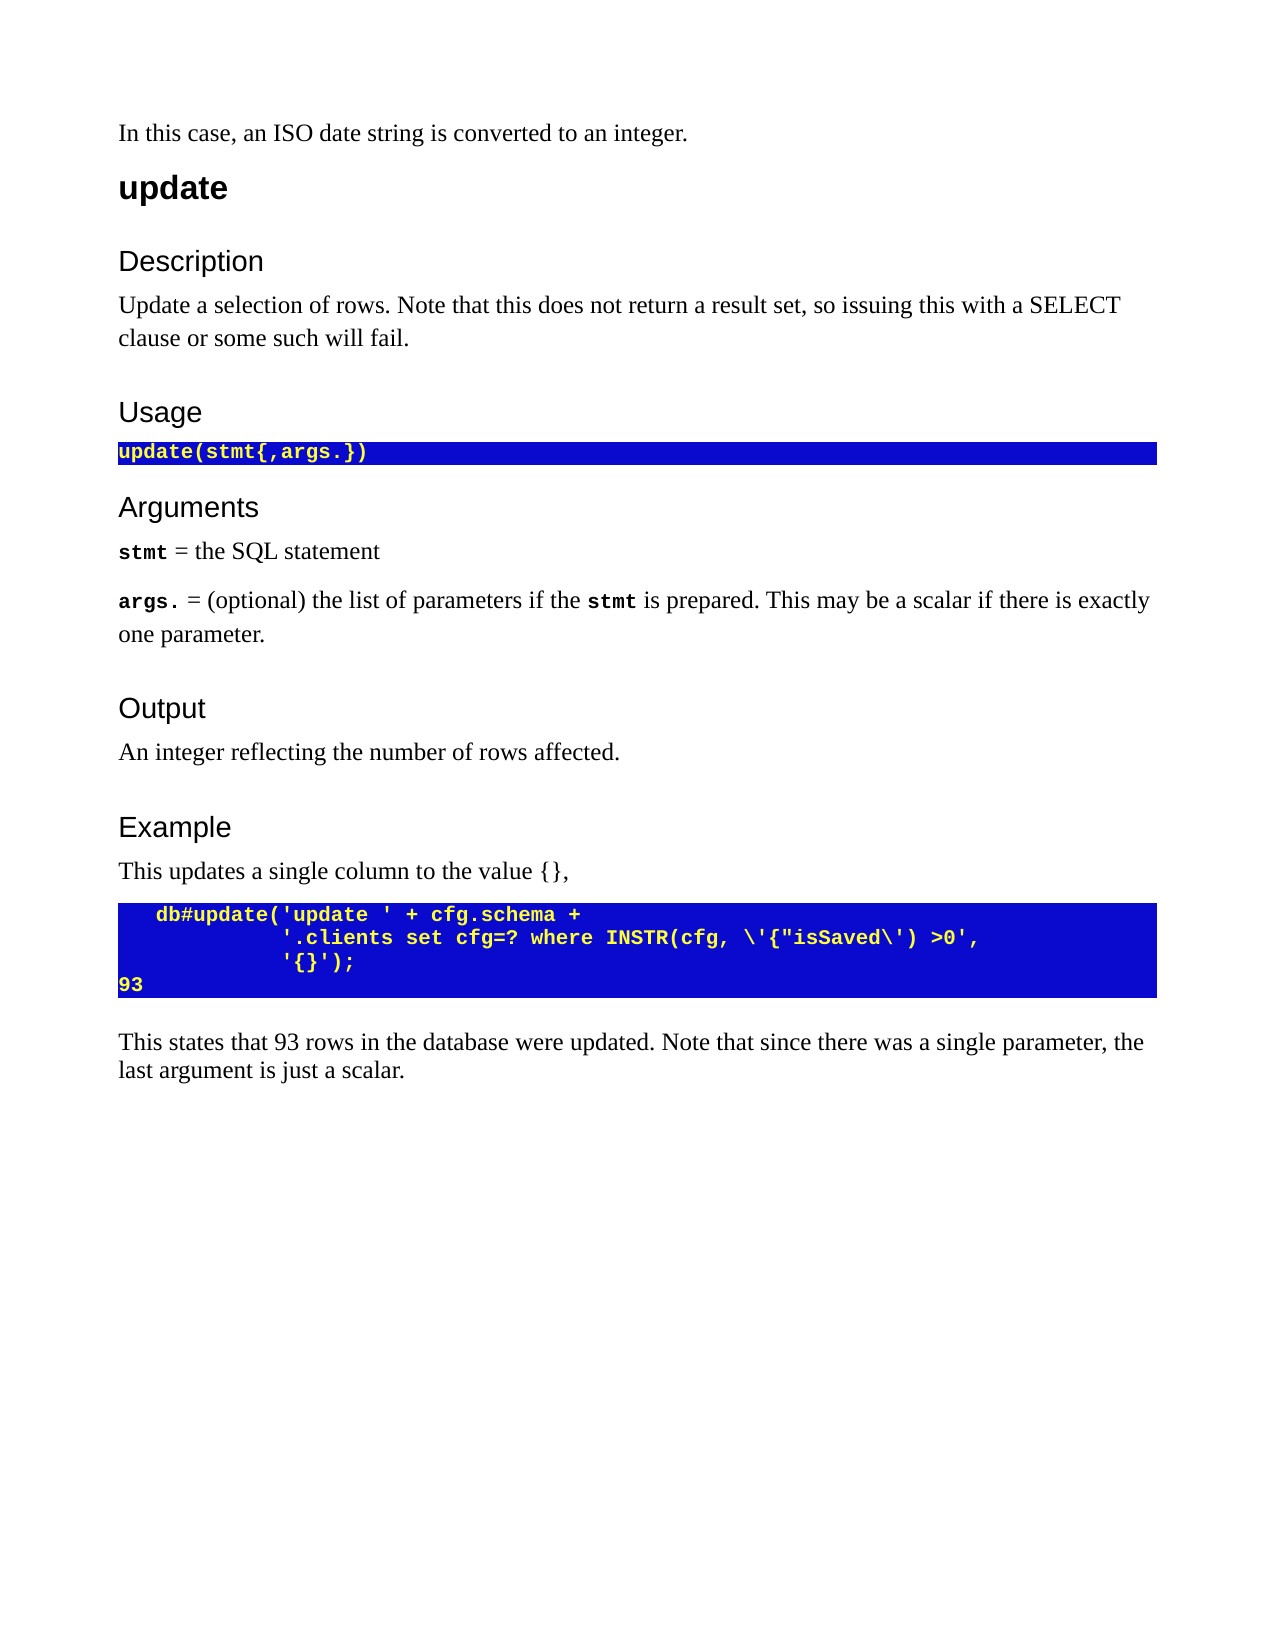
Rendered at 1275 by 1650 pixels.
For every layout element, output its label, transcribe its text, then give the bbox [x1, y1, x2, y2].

text stmt = the SQL statement [118, 536, 1157, 566]
text In this case, an ISO date string is converted to an integer. [118, 118, 1157, 147]
subtitle update [118, 168, 1157, 206]
text An integer reflecting the number of rows affected. [118, 737, 1157, 766]
text '{}'); [118, 951, 1157, 974]
text args. = (optional) the list of parameters if the stmt is prepared. This may be a scalar if there is exactly one parameter. [118, 585, 1157, 647]
subtitle Output [118, 691, 1157, 725]
subtitle Example [118, 810, 1157, 843]
text update(stmt{,args.}) [118, 442, 1157, 465]
text '.clients set cfg=? where INSTR(cfg, \'{"isSaved\') >0', [118, 927, 1157, 951]
subtitle Usage [118, 396, 1157, 429]
text db#update('update ' + cfg.schema + [118, 903, 1157, 927]
subtitle Arguments [118, 490, 1157, 524]
text 93 [118, 974, 1157, 998]
text Update a selection of rows. Note that this does not return a result set, so issuing this with a SELECT clause or some such will fail. [118, 290, 1157, 352]
text This updates a single column to the value {}, [118, 856, 1157, 885]
subtitle Description [118, 244, 1157, 277]
text This states that 93 rows in the database were updated. Note that since there was a single parameter, the last argument is just a scalar. [118, 1027, 1157, 1084]
